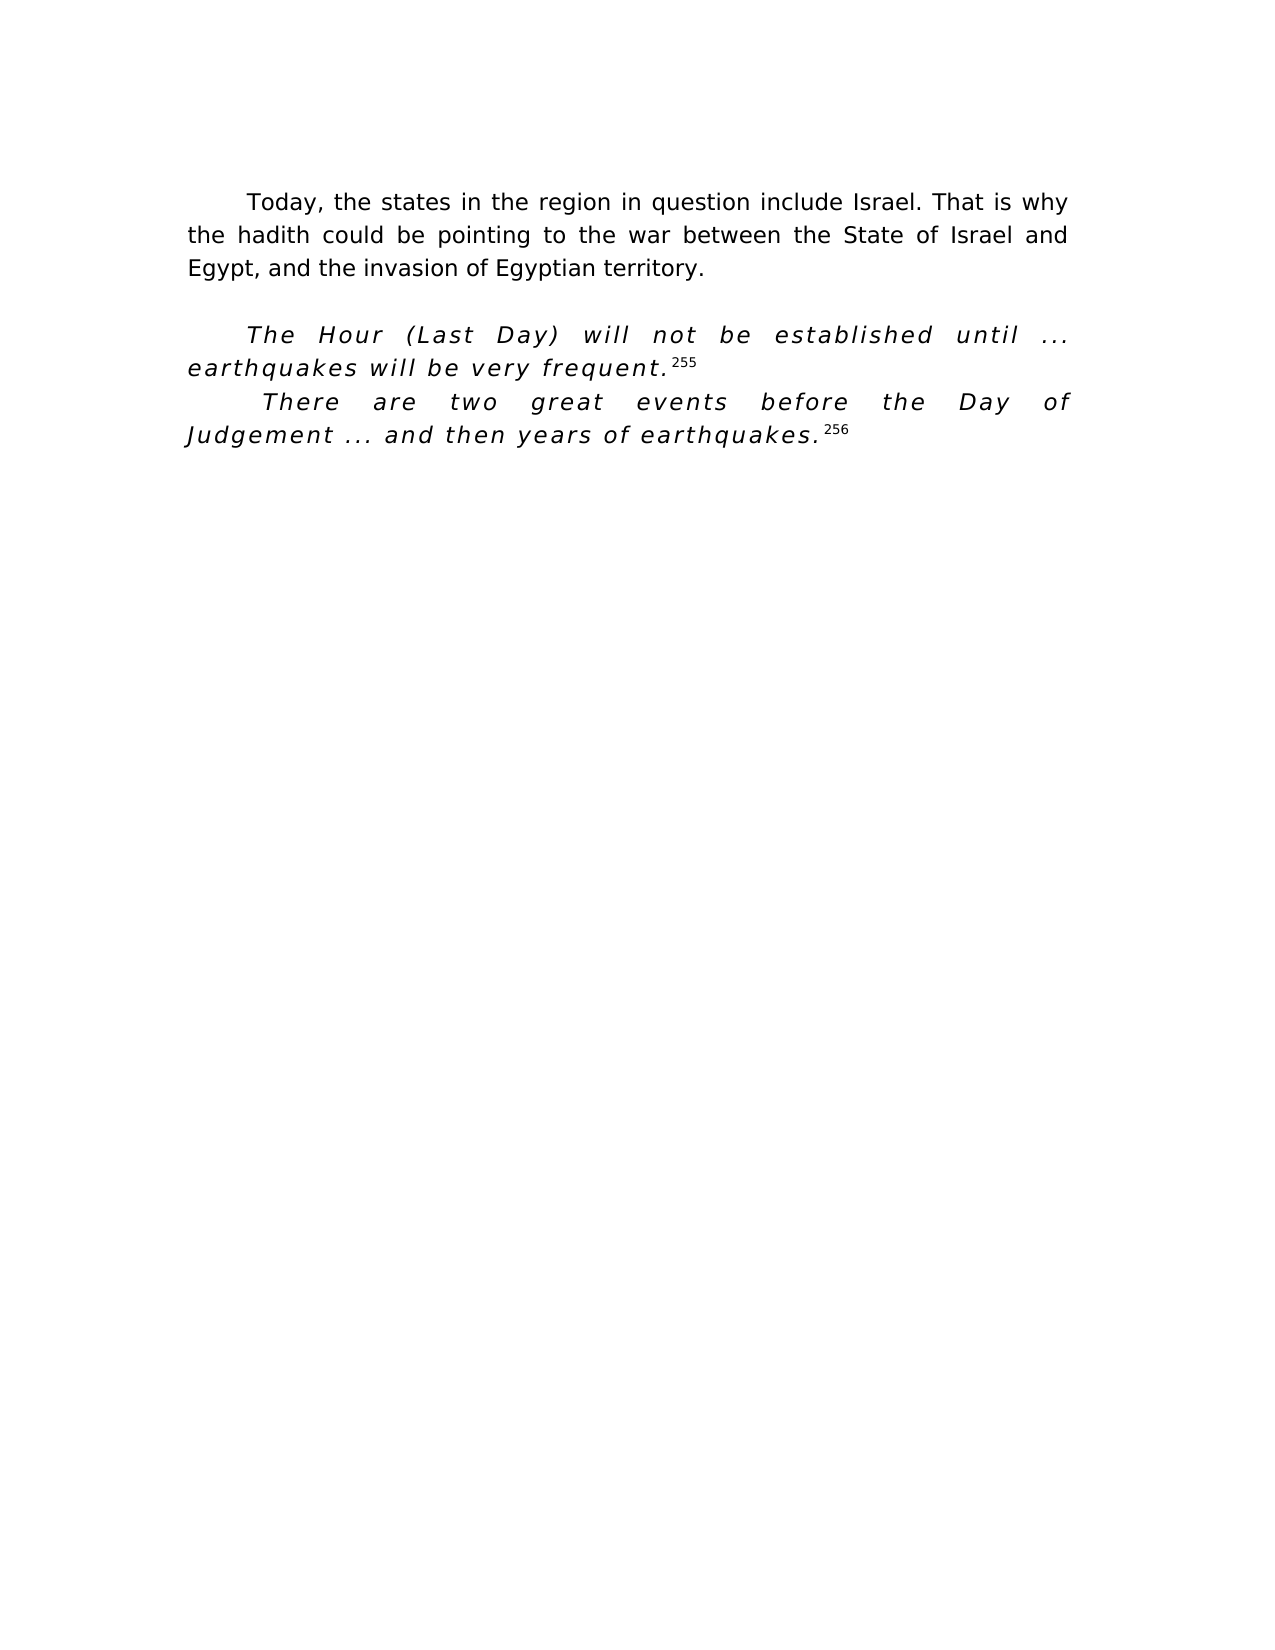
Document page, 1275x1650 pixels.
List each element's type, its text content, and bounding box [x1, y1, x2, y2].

text The Hour (Last Day) will not be established until ... earthquakes will be very frequent.255 [187, 317, 1070, 383]
text Today, the states in the region in question include Israel. That is why the hadith could be pointing to the war between the State of Israel and Egypt, and the invasion of Egyptian territory. [187, 183, 1070, 283]
text There are two great events before the Day of Judgement ... and then years of earthquakes.256 [187, 383, 1070, 450]
